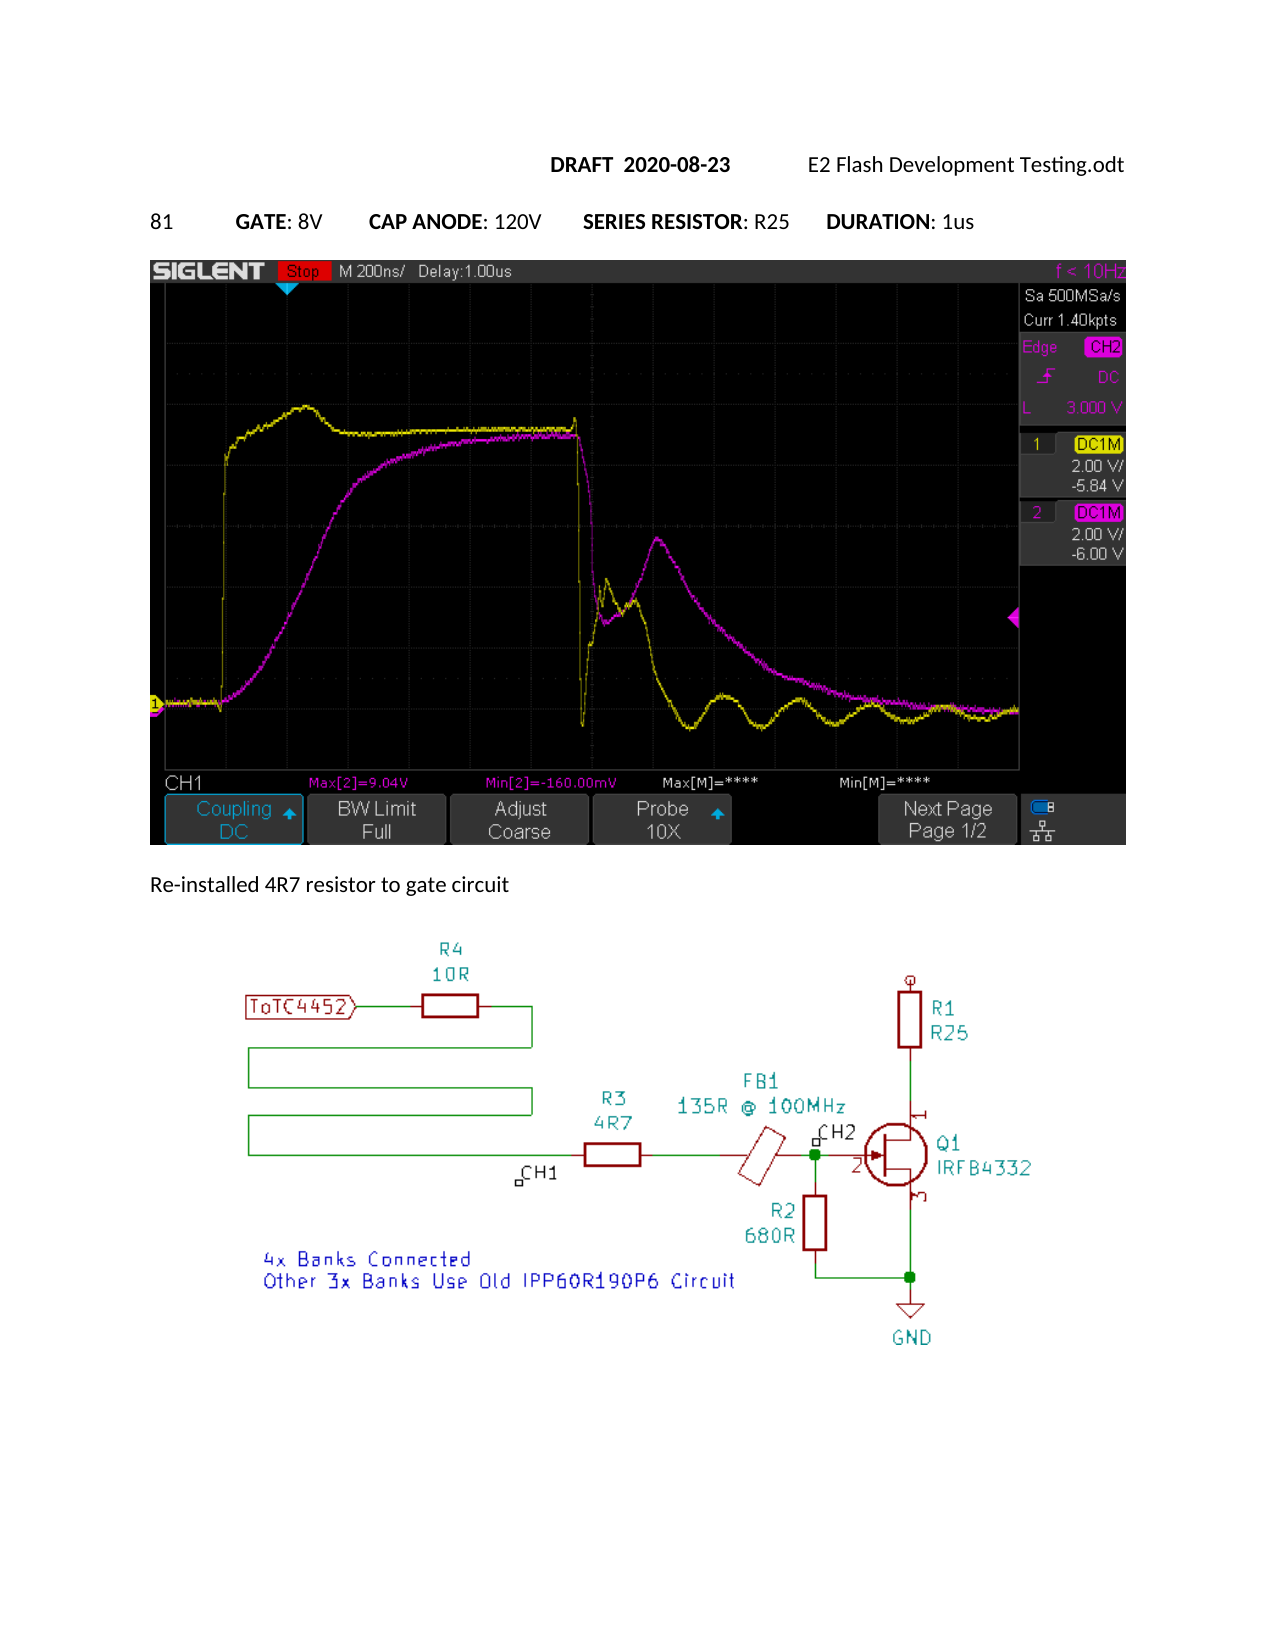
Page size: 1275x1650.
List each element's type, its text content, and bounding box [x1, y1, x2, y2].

picture [150, 260, 1126, 845]
picture [222, 922, 1053, 1345]
text 81 GATE: 8V CAP ANODE: 120V SERIES RESISTOR: R25 DURATION: 1us [150, 207, 1125, 236]
text Re-installed 4R7 resistor to gate circuit [150, 870, 1125, 898]
picture [166, 796, 302, 843]
